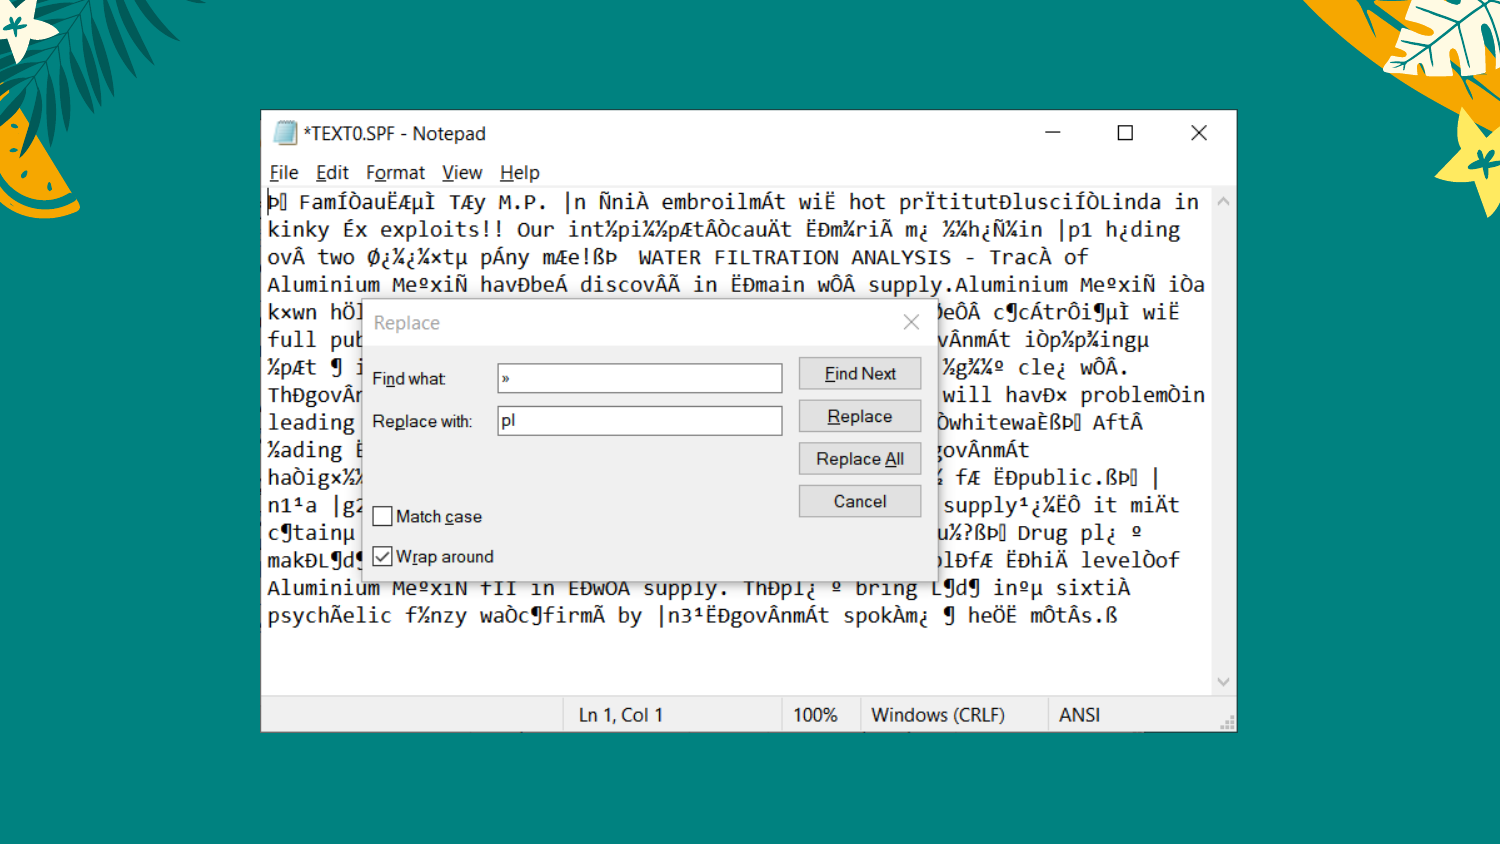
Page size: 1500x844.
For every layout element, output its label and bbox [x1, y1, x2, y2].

picture [260, 109, 1238, 733]
